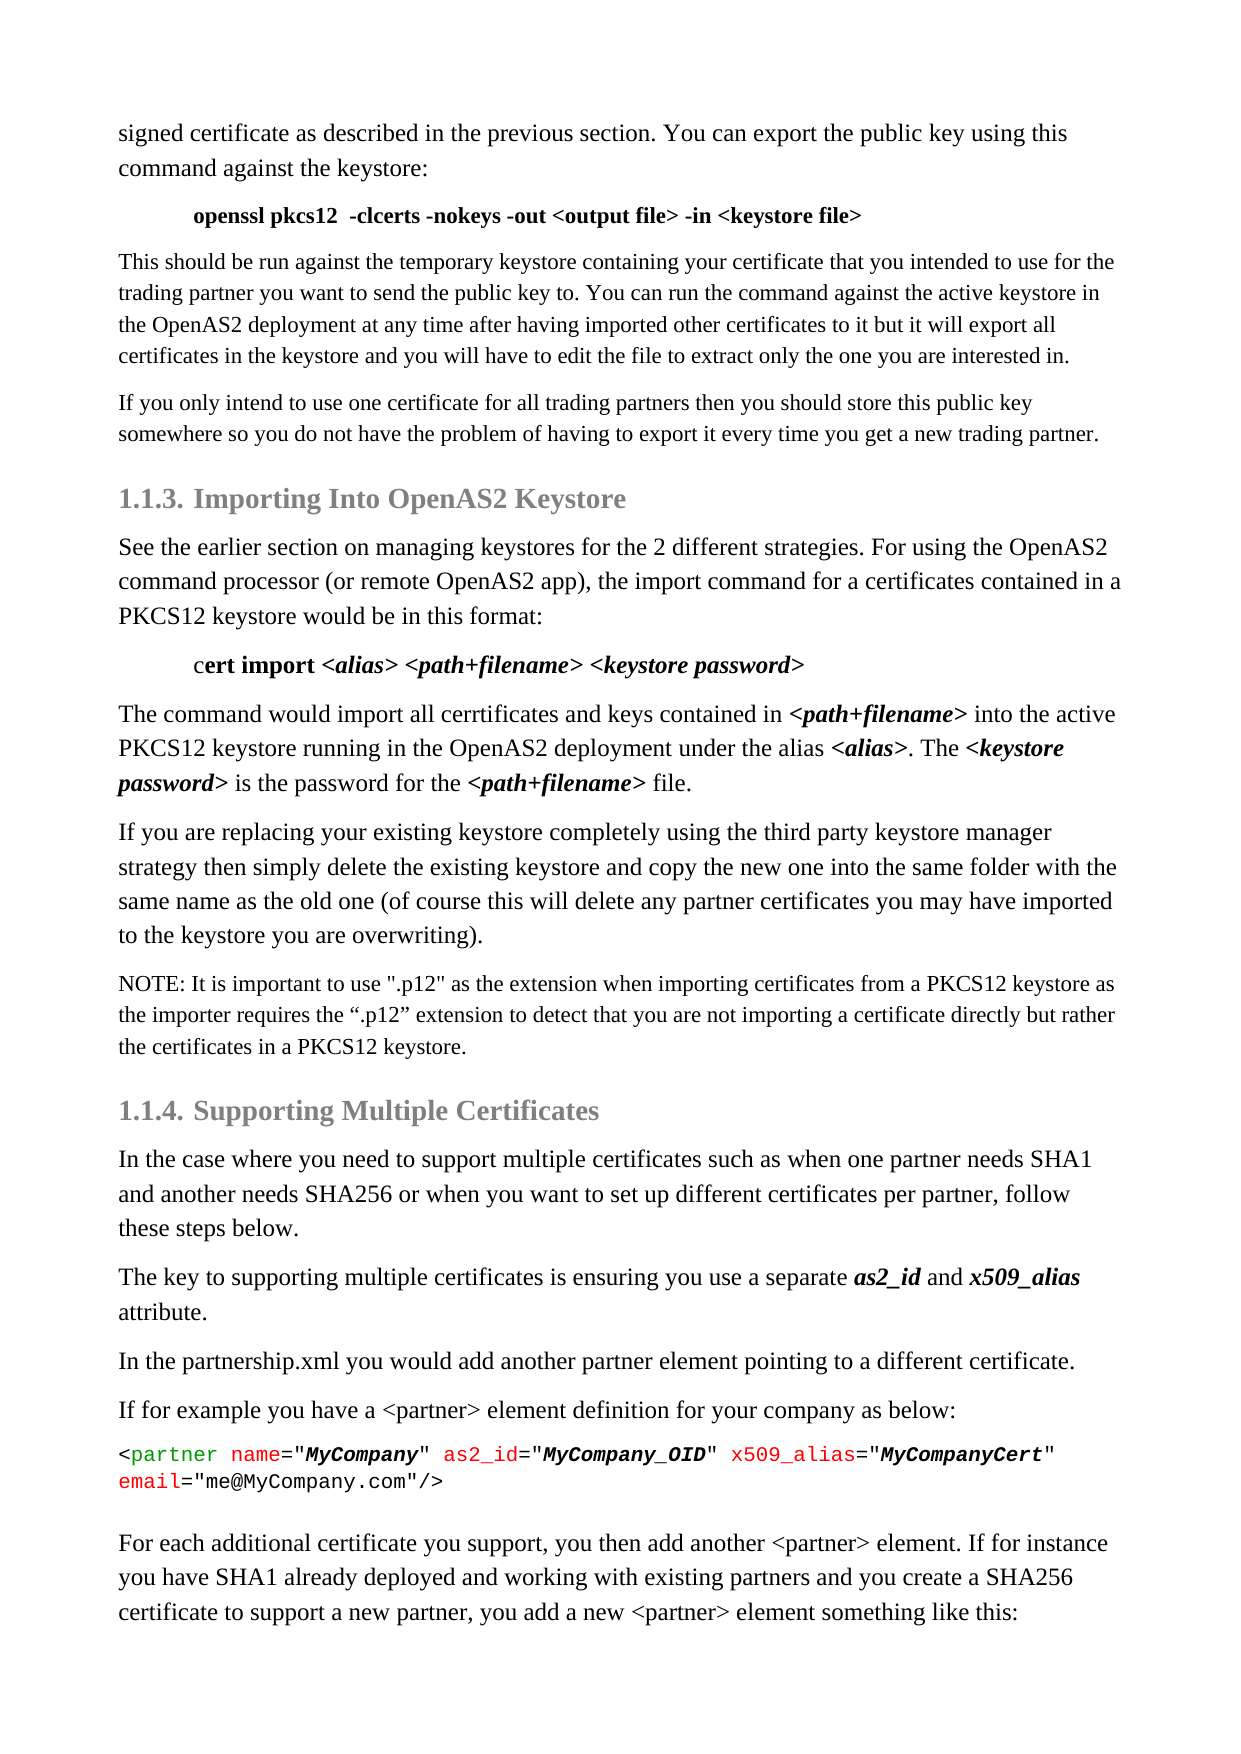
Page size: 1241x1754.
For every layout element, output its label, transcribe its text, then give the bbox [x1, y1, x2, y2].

text If for example you have a <partner> element definition for your company as below: [118, 1395, 1122, 1424]
text signed certificate as described in the previous section. You can export the public key using this command against the keystore: [118, 118, 1122, 181]
text In the case where you need to support multiple certificates such as when one partner needs SHA1 and another needs SHA256 or when you want to set up different certificates per partner, follow these steps below. [118, 1144, 1122, 1242]
text The command would import all cerrtificates and keys contained in <path+filename> into the active PKCS12 keystore running in the OpenAS2 deployment under the alias <alias>. The <keystore password> is the password for the <path+filename> file. [118, 699, 1122, 797]
text This should be run against the temporary keystore containing your certificate that you intended to use for the trading partner you want to send the public key to. You can run the command against the active keystore in the OpenAS2 deployment at any time after having imported other certificates to it but it will export all certificates in the keystore and you will have to edit the file to extract only the one you are interested in. [118, 248, 1122, 369]
text <partner name="MyCompany" as2_id="MyCompany_OID" x509_alias="MyCompanyCert" email="me@MyCompany.com"/> [118, 1444, 1122, 1495]
text NOTE: It is important to use ".p12" as the extension when importing certificates from a PKCS12 keystore as the importer requires the “.p12” extension to detect that you are not importing a certificate directly but rather the certificates in a PKCS12 keystore. [118, 969, 1122, 1059]
text In the partnership.xml you would add another partner element pointing to a different certificate. [118, 1346, 1122, 1375]
text The key to supporting multiple certificates is ensuring you use a separate as2_id and x509_alias attribute. [118, 1262, 1122, 1326]
text For each additional certificate you support, you then add another <partner> element. If for instance you have SHA1 already deployed and working with existing partners and you create a SHA256 certificate to support a new partner, you add a new <partner> element something like this: [118, 1528, 1122, 1626]
list Importing Into OpenAS2 Keystore [118, 481, 1122, 514]
text cert import <alias> <path+filename> <keystore password> [193, 650, 1122, 679]
text See the earlier section on managing keystores for the 2 different strategies. For using the OpenAS2 command processor (or remote OpenAS2 app), the import command for a certificates contained in a PKCS12 keystore would be in this format: [118, 532, 1122, 630]
text If you only intend to use one certificate for all trading partners then you should store this public key somewhere so you do not have the problem of having to export it every time you get a new trading partner. [118, 389, 1122, 447]
text openssl pkcs12 -clcerts -nokeys -out <output file> -in <keystore file> [193, 202, 1122, 228]
text If you are replacing your existing keystore completely using the third party keystore manager strategy then simply delete the existing keystore and copy the new one into the same folder with the same name as the old one (of course this will delete any partner certificates you may have imported to the keystore you are overwriting). [118, 817, 1122, 949]
subtitle Supporting Multiple Certificates [118, 1093, 1122, 1127]
